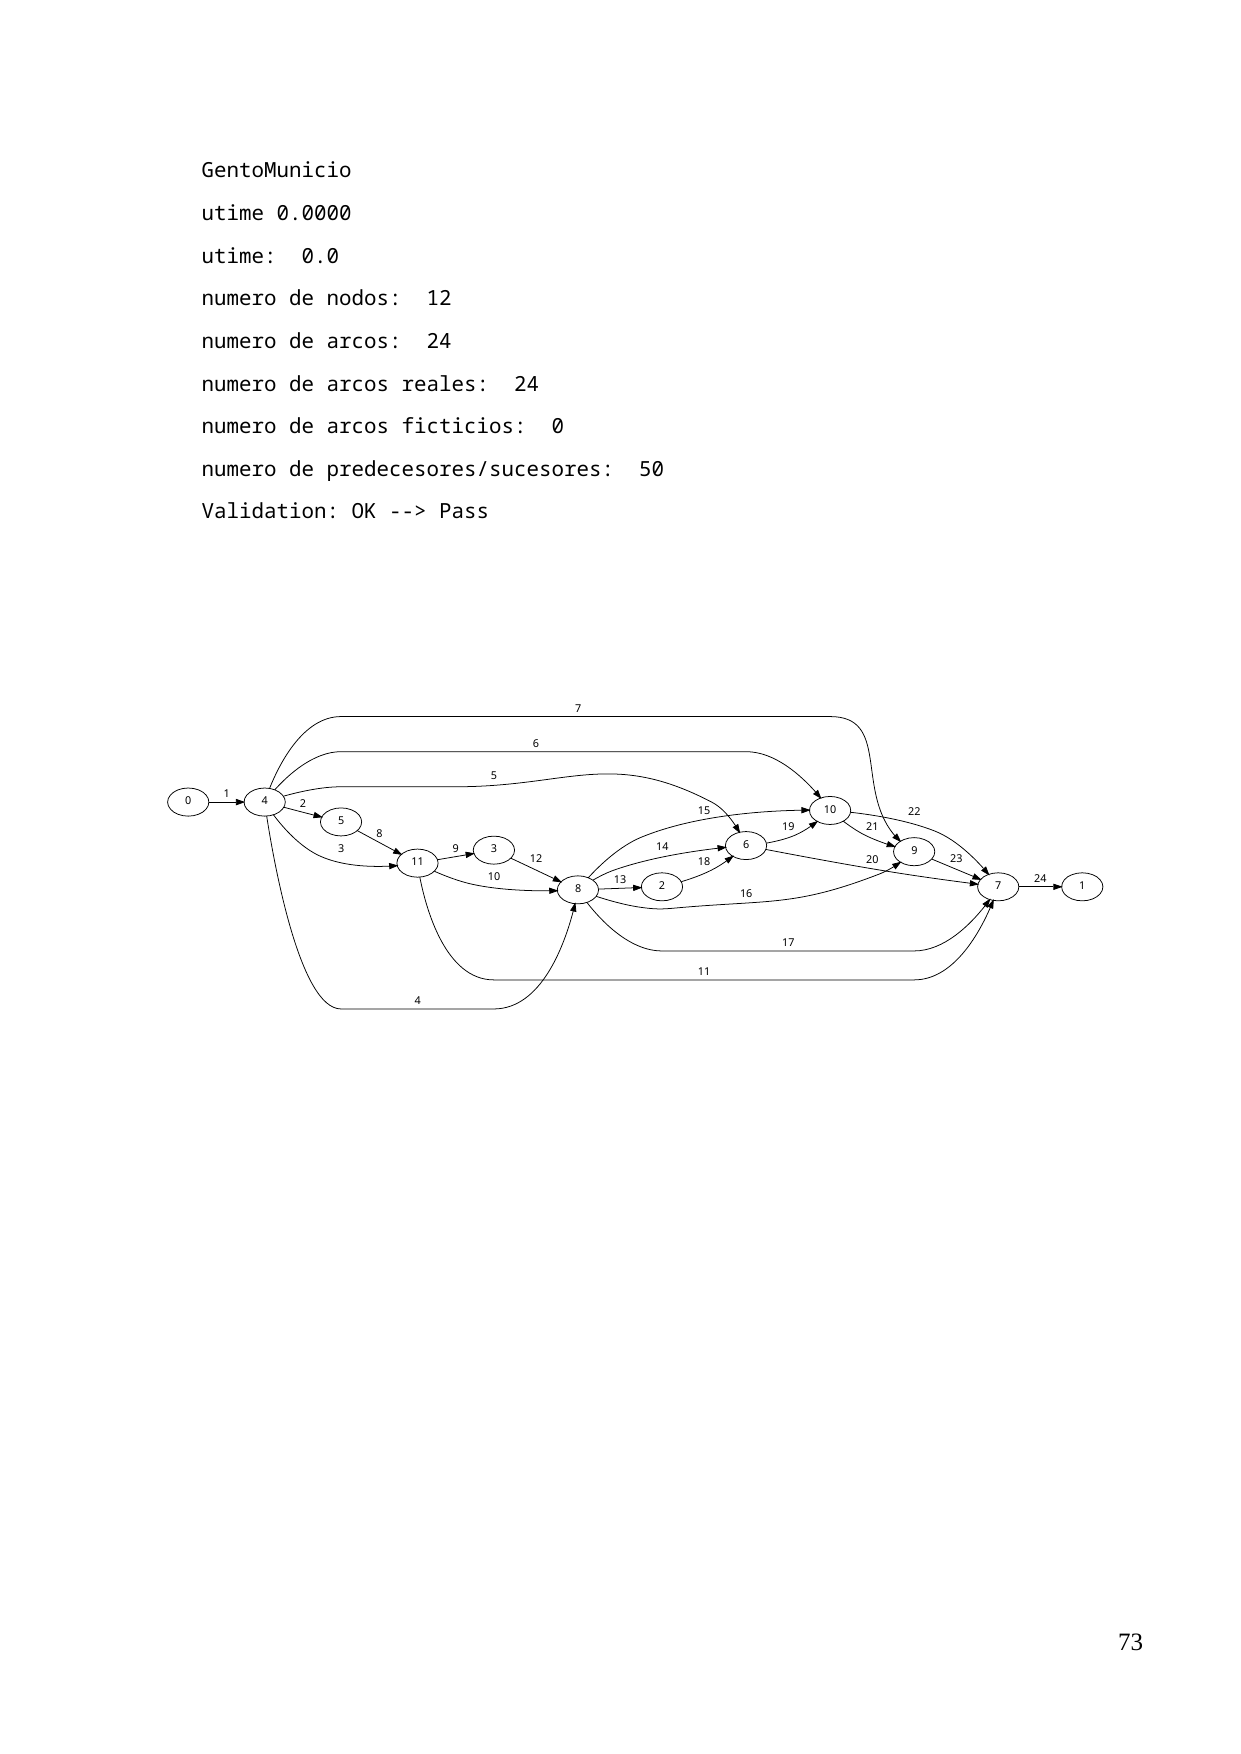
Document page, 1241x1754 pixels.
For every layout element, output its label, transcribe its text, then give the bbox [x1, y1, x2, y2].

text numero de nodos: 12 [201, 283, 1143, 312]
text GentoMunicio [201, 156, 1143, 184]
text Validation: OK --> Pass [201, 496, 1143, 525]
text numero de arcos reales: 24 [201, 369, 1143, 397]
text numero de arcos: 24 [201, 326, 1143, 354]
text utime: 0.0 [201, 241, 1143, 269]
text numero de arcos ficticios: 0 [201, 411, 1143, 440]
text utime 0.0000 [201, 198, 1143, 227]
text numero de predecesores/sucesores: 50 [201, 454, 1143, 482]
